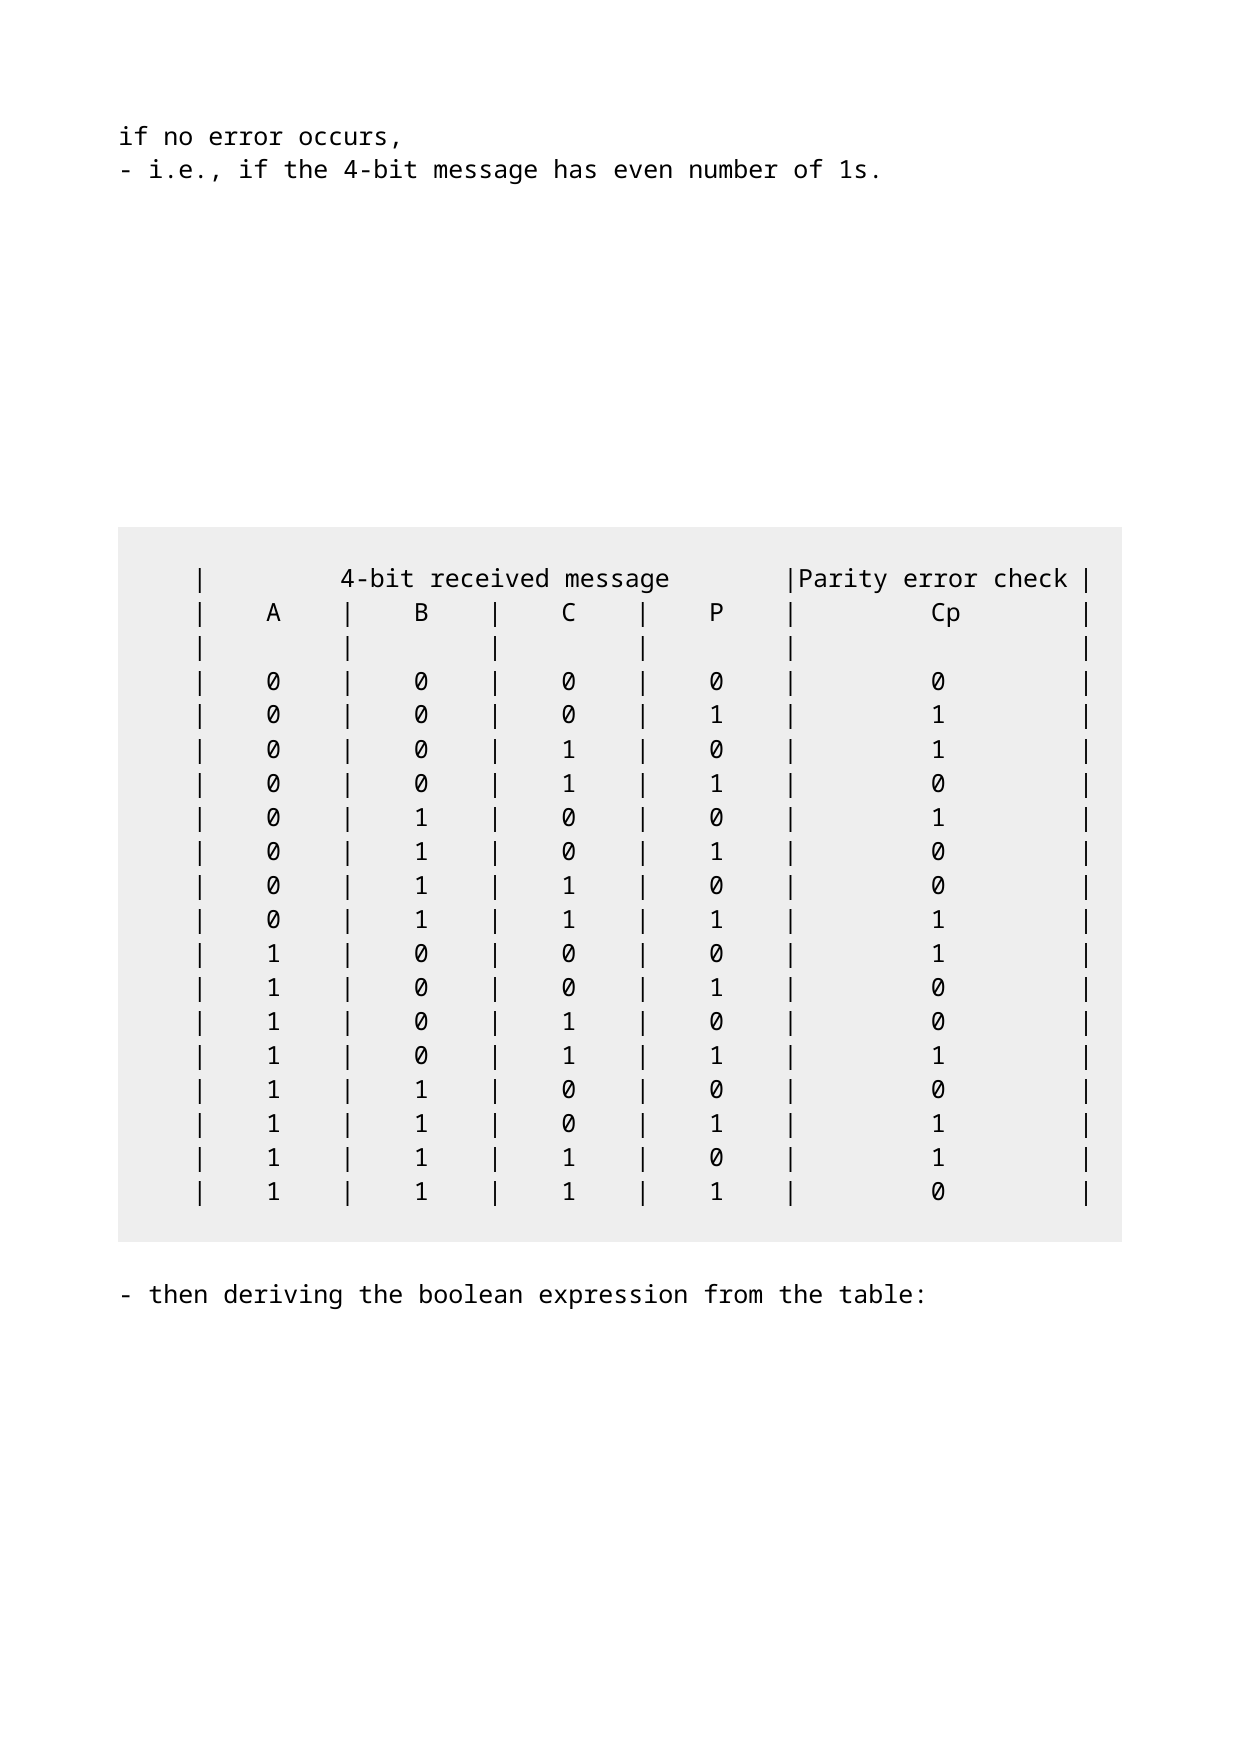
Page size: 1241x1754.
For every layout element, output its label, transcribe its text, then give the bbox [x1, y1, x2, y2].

text | 0 | 1 | 1 | 1 | 1 | [118, 902, 1122, 936]
text - i.e., if the 4-bit message has even number of 1s. [118, 152, 1122, 186]
text if no error occurs, [118, 118, 1122, 152]
text | 1 | 0 | 1 | 1 | 1 | [118, 1038, 1122, 1072]
text | 0 | 0 | 0 | 0 | 0 | [118, 663, 1122, 697]
text | 1 | 0 | 0 | 1 | 0 | [118, 970, 1122, 1004]
text | 1 | 1 | 1 | 1 | 0 | [118, 1174, 1122, 1208]
text | 4-bit received message |Parity error check | [118, 561, 1122, 595]
text | 1 | 1 | 0 | 0 | 0 | [118, 1072, 1122, 1106]
text | | | | | | [118, 629, 1122, 663]
text | 0 | 0 | 0 | 1 | 1 | | 0 | 0 | 1 | 0 | 1 | | 0 | 0 | 1 | 1 | 0 | [118, 697, 1122, 799]
text | 1 | 0 | 0 | 0 | 1 | [118, 936, 1122, 970]
text | 0 | 1 | 0 | 1 | 0 | [118, 833, 1122, 867]
text | A | B | C | P | Cp | [118, 595, 1122, 629]
text | 1 | 1 | 0 | 1 | 1 | [118, 1106, 1122, 1140]
text - then deriving the boolean expression from the table: [118, 1276, 1122, 1310]
text | 0 | 1 | 1 | 0 | 0 | [118, 867, 1122, 902]
text | 0 | 1 | 0 | 0 | 1 | [118, 799, 1122, 833]
text | 1 | 1 | 1 | 0 | 1 | [118, 1140, 1122, 1174]
text | 1 | 0 | 1 | 0 | 0 | [118, 1004, 1122, 1038]
